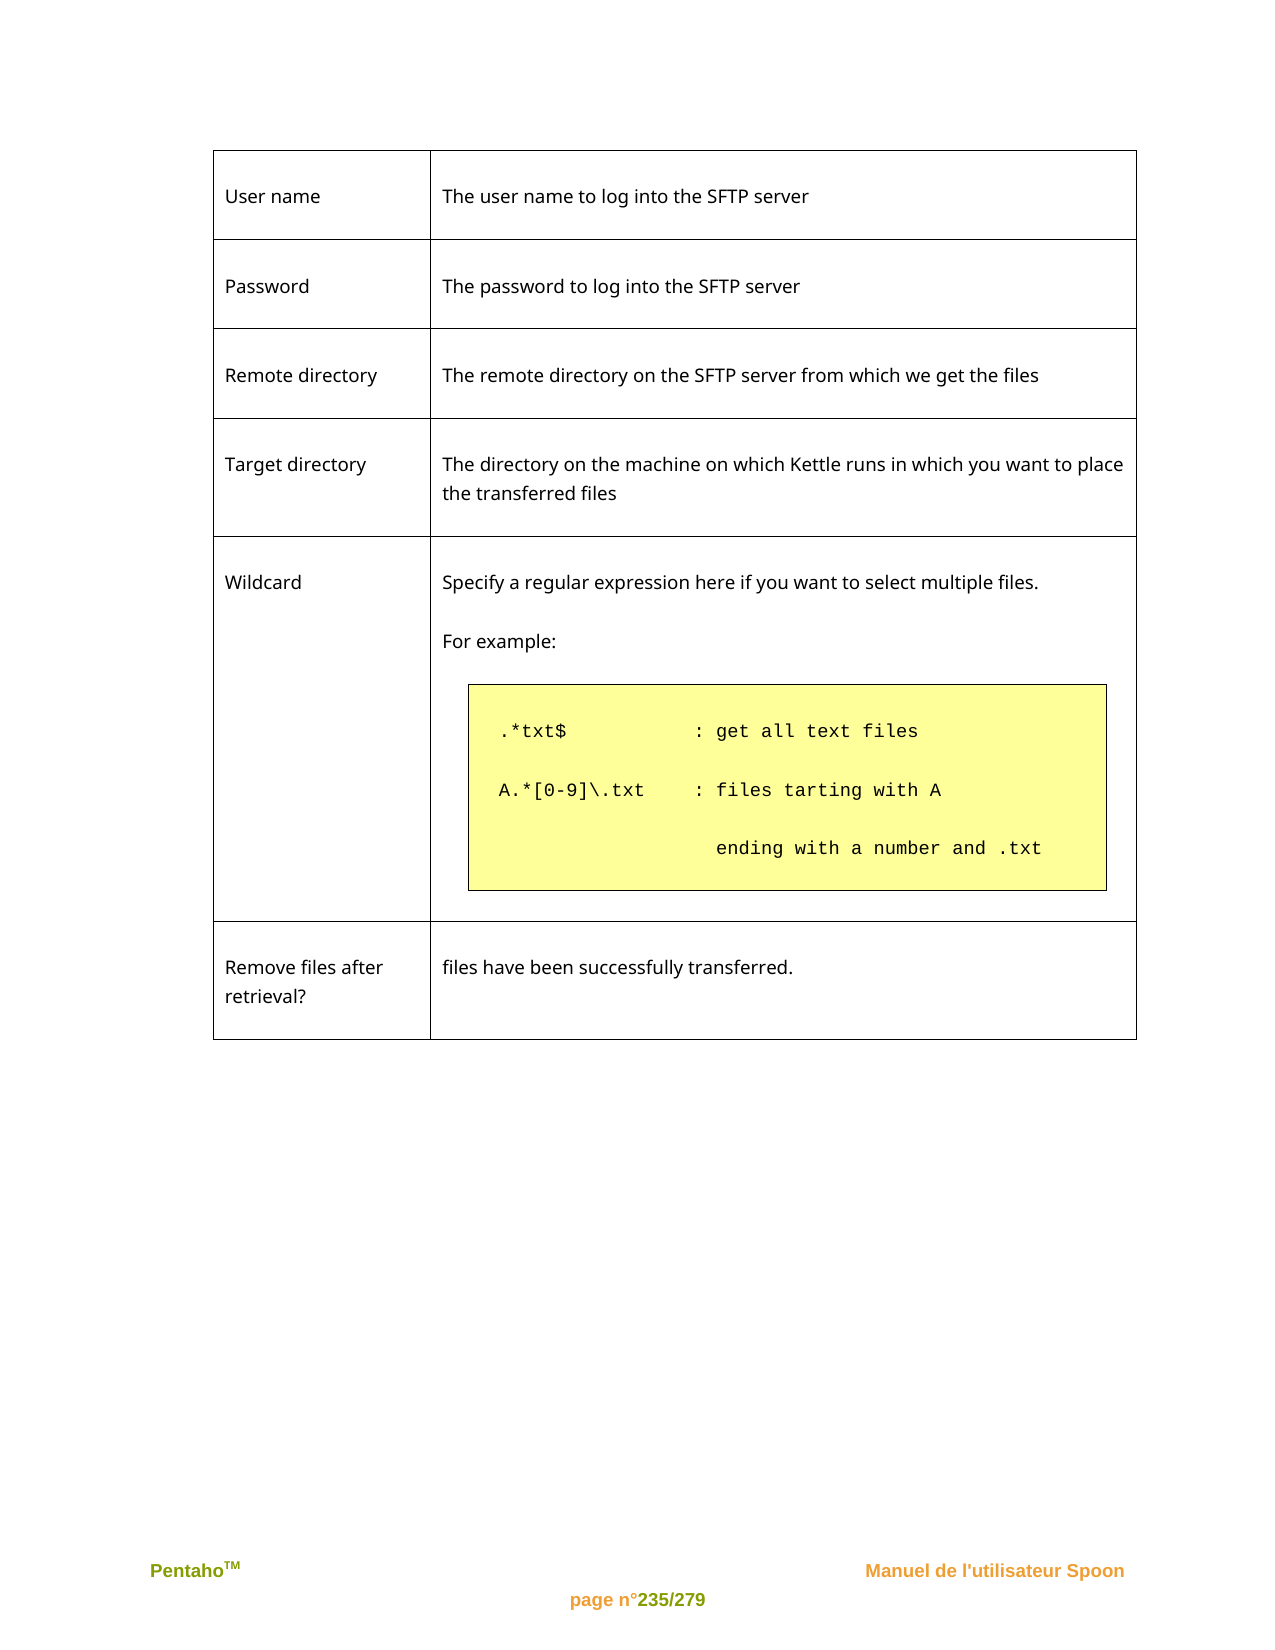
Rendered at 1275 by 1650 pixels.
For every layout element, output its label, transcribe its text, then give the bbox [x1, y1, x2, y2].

table_cell The remote directory on the SFTP server from which we get the files [431, 329, 1136, 417]
table_cell Target directory [214, 419, 430, 536]
table_cell The directory on the machine on which Kettle runs in which you want to place the transferred files [431, 419, 1136, 536]
table_cell Password [214, 240, 430, 328]
table_cell Remote directory [214, 329, 430, 417]
table_cell User name [214, 151, 430, 239]
table_cell The password to log into the SFTP server [431, 240, 1136, 328]
table_cell files have been successfully transferred. [431, 922, 1136, 1039]
table_cell The user name to log into the SFTP server [431, 151, 1136, 239]
table_cell Specify a regular expression here if you want to select multiple files. For example: .*txt$ : get all text files A.*[0-9]\.txt : files tarting with A ending with a number and .txt [431, 537, 1136, 921]
table_cell Wildcard [214, 537, 430, 921]
table_cell Remove files after retrieval? [214, 922, 430, 1039]
